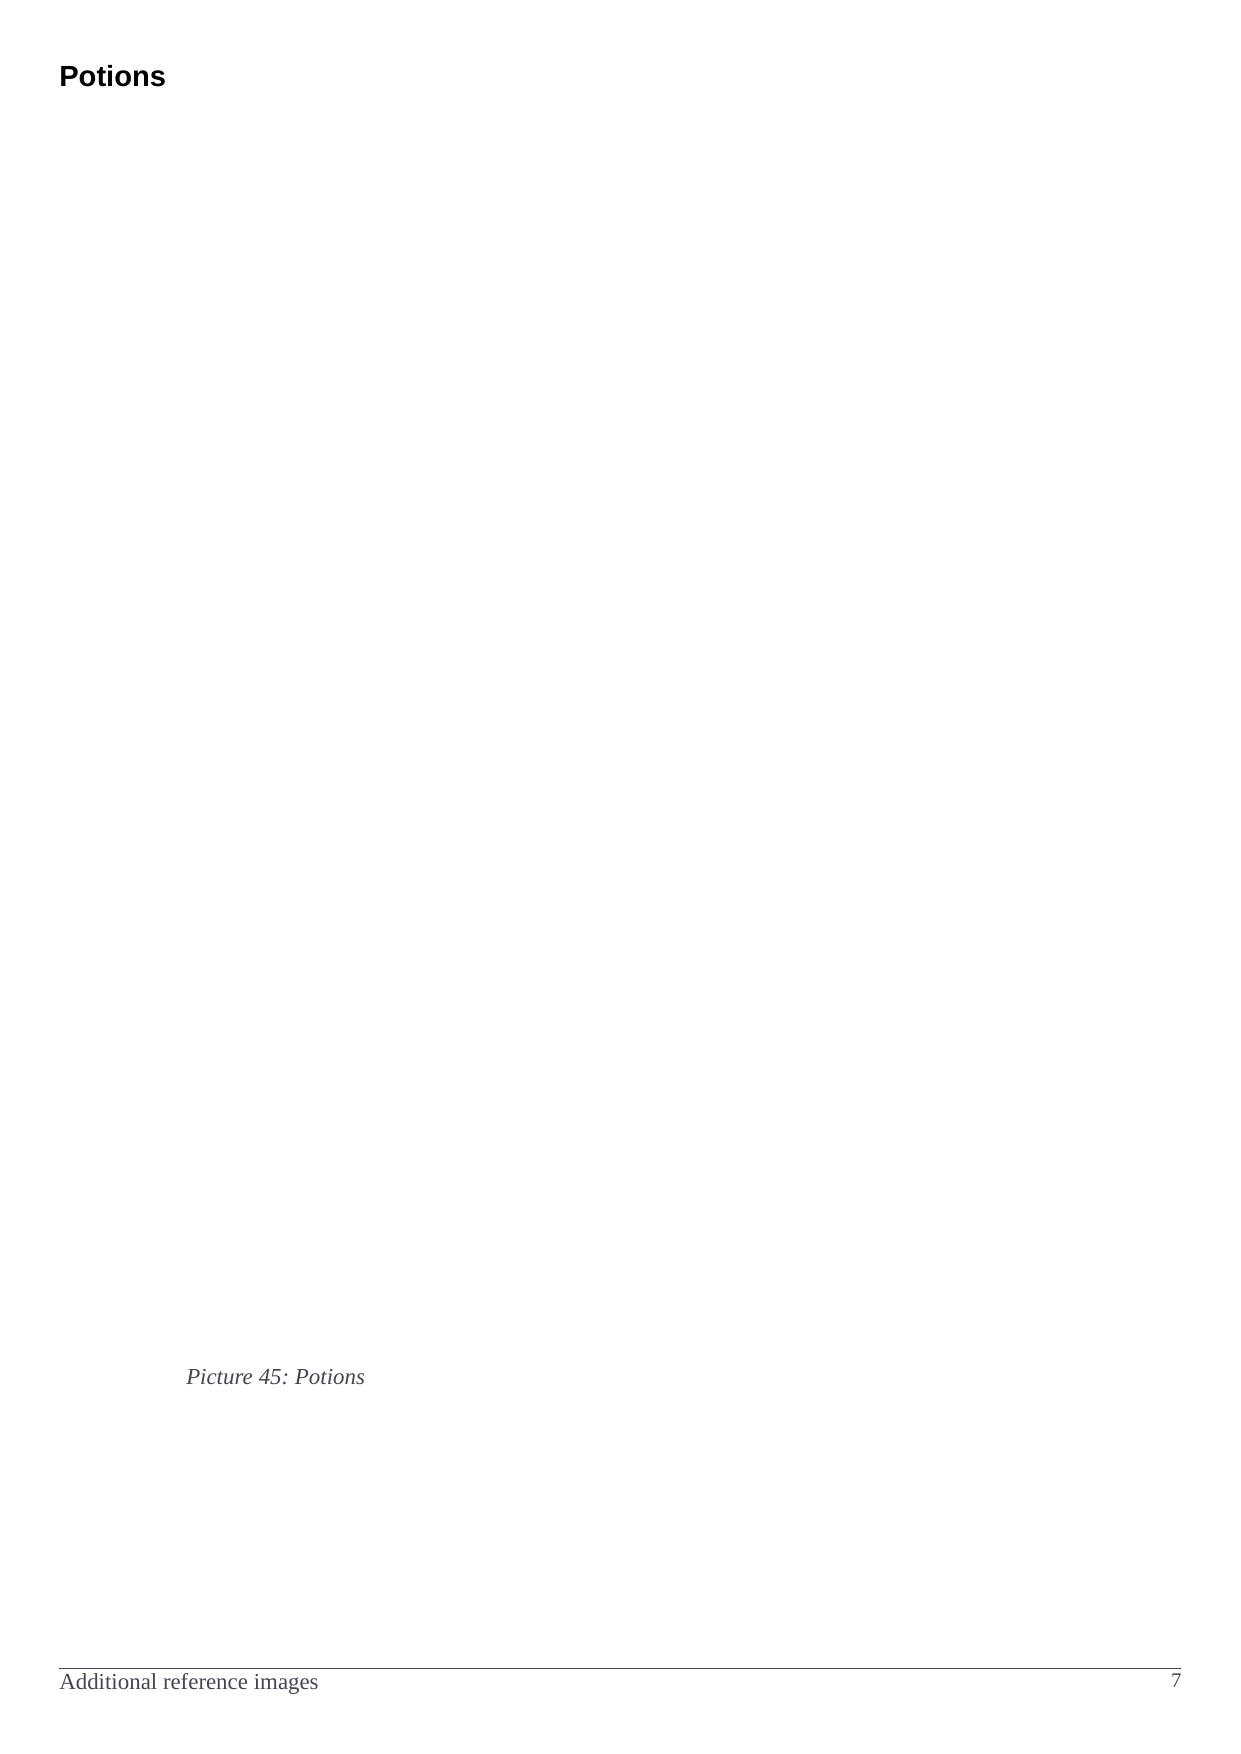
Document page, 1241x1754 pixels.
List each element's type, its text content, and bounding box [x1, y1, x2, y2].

table_header [59, 105, 1181, 1395]
subtitle Potions [59, 59, 1181, 93]
